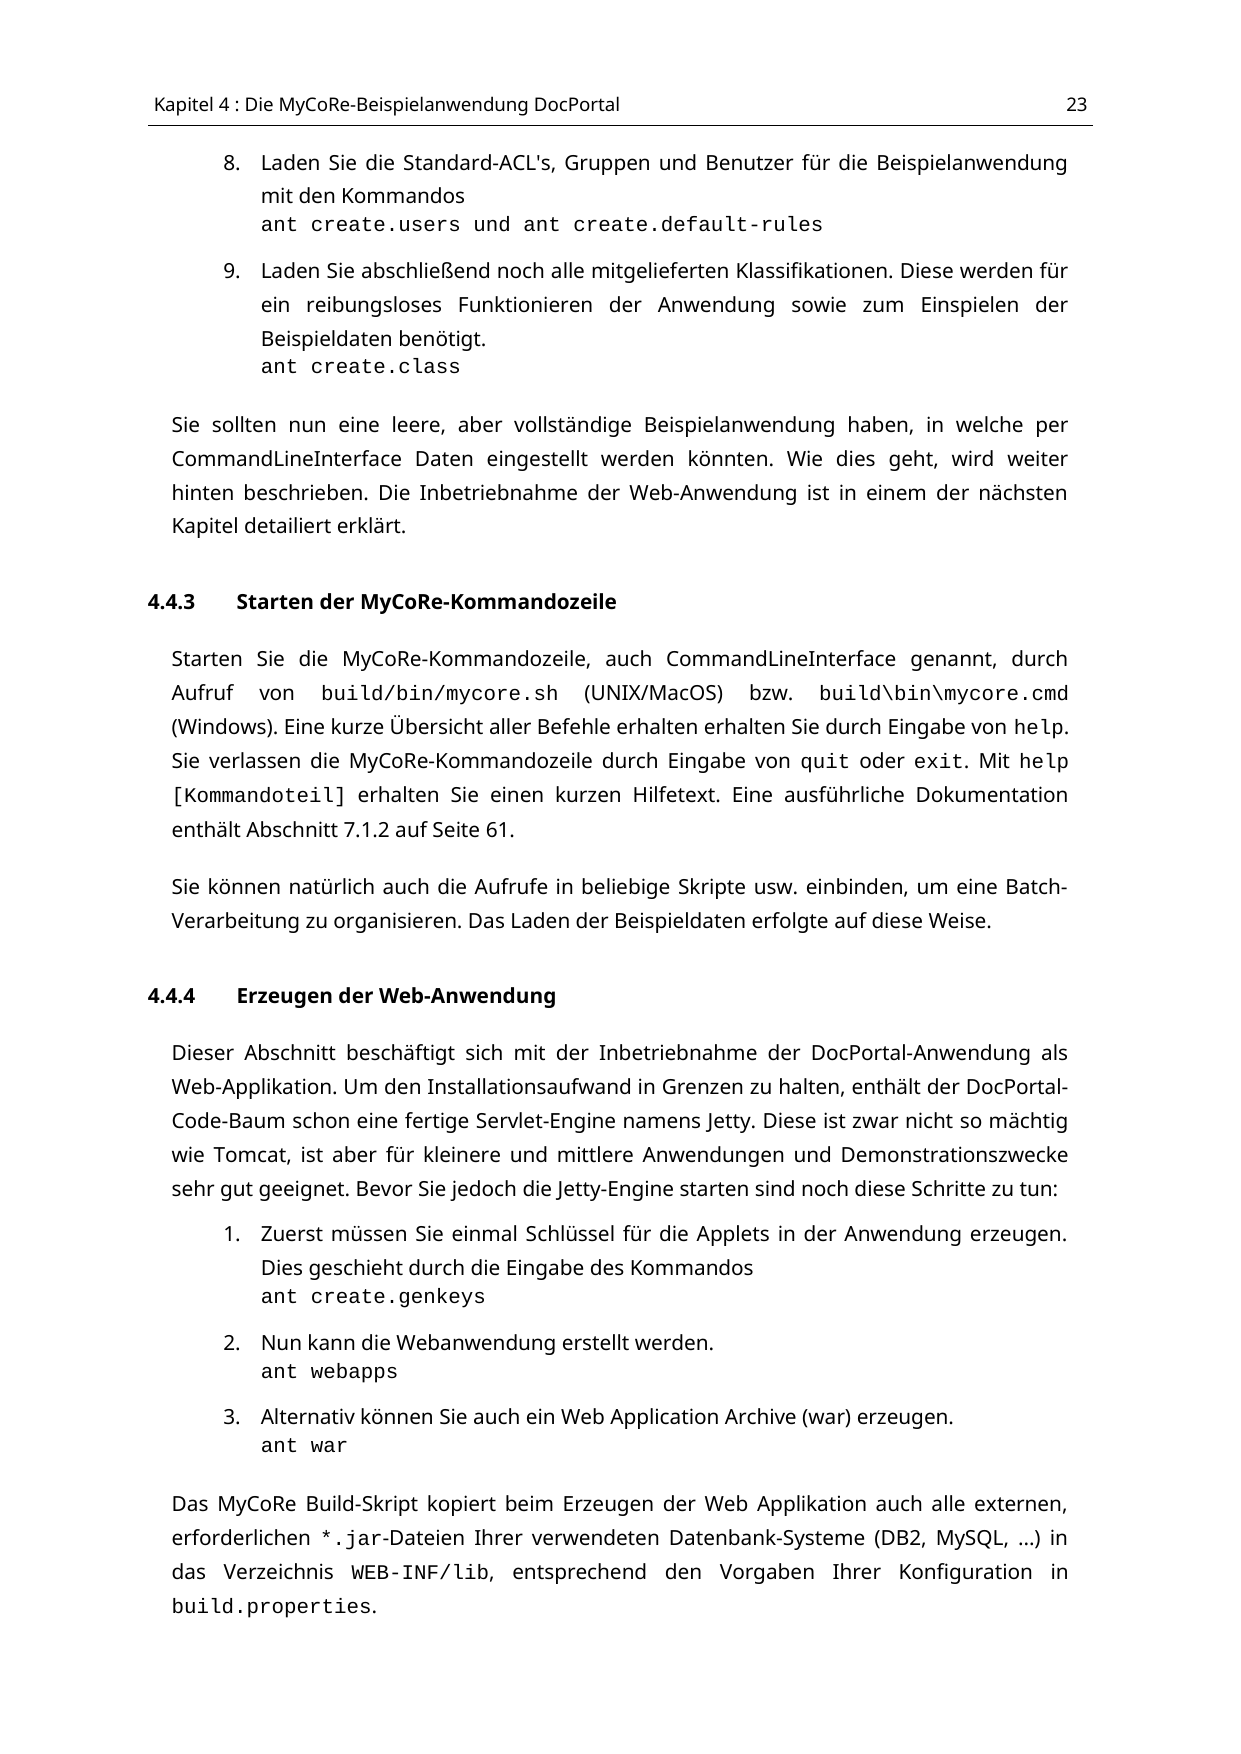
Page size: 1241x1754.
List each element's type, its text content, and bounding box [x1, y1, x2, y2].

list Zuerst müssen Sie einmal Schlüssel für die Applets in der Anwendung erzeugen. Dies geschieht durch die Eingabe des Kommandos ant create.genkeys [185, 1219, 1069, 1310]
subtitle Erzeugen der Web-Anwendung [148, 981, 1092, 1009]
list Laden Sie die Standard-ACL's, Gruppen und Benutzer für die Beispielanwendung mit den Kommandos ant create.users und ant create.default-rules [185, 148, 1069, 238]
subtitle Starten der MyCoRe-Kommandozeile [148, 587, 1092, 615]
text Starten Sie die MyCoRe-Kommandozeile, auch CommandLineInterface genannt, durch Aufruf von build/bin/mycore.sh (UNIX/MacOS) bzw. build\bin\mycore.cmd (Windows). Eine kurze Übersicht aller Befehle erhalten erhalten Sie durch Eingabe von help. Sie verlassen die MyCoRe-Kommandozeile durch Eingabe von quit oder exit. Mit help [Kommandoteil] erhalten Sie einen kurzen Hilfetext. Eine ausführliche Dokumentation enthält Abschnitt 7.1.2 auf Seite 59. [171, 644, 1069, 843]
list Laden Sie abschließend noch alle mitgelieferten Klassifikationen. Diese werden für ein reibungsloses Funktionieren der Anwendung sowie zum Einspielen der Beispieldaten benötigt. ant create.class [185, 256, 1069, 380]
text Das MyCoRe Build-Skript kopiert beim Erzeugen der Web Applikation auch alle externen, erforderlichen *.jar-Dateien Ihrer verwendeten Datenbank-Systeme (DB2, MySQL, ...) in das Verzeichnis WEB-INF/lib, entsprechend den Vorgaben Ihrer Konfiguration in build.properties. [171, 1489, 1069, 1619]
text Sie sollten nun eine leere, aber vollständige Beispielanwendung haben, in welche per CommandLineInterface Daten eingestellt werden könnten. Wie dies geht, wird weiter hinten beschrieben. Die Inbetriebnahme der Web-Anwendung ist in einem der nächsten Kapitel detailiert erklärt. [171, 410, 1069, 540]
list Alternativ können Sie auch ein Web Application Archive (war) erzeugen. ant war [185, 1402, 1069, 1459]
text Sie können natürlich auch die Aufrufe in beliebige Skripte usw. einbinden, um eine Batch-Verarbeitung zu organisieren. Das Laden der Beispieldaten erfolgte auf diese Weise. [171, 872, 1069, 934]
list Nun kann die Webanwendung erstellt werden. ant webapps [185, 1328, 1069, 1384]
text Dieser Abschnitt beschäftigt sich mit der Inbetriebnahme der DocPortal-Anwendung als Web-Applikation. Um den Installationsaufwand in Grenzen zu halten, enthält der DocPortal-Code-Baum schon eine fertige Servlet-Engine namens Jetty. Diese ist zwar nicht so mächtig wie Tomcat, ist aber für kleinere und mittlere Anwendungen und Demonstrationszwecke sehr gut geeignet. Bevor Sie jedoch die Jetty-Engine starten sind noch diese Schritte zu tun: [171, 1038, 1069, 1202]
